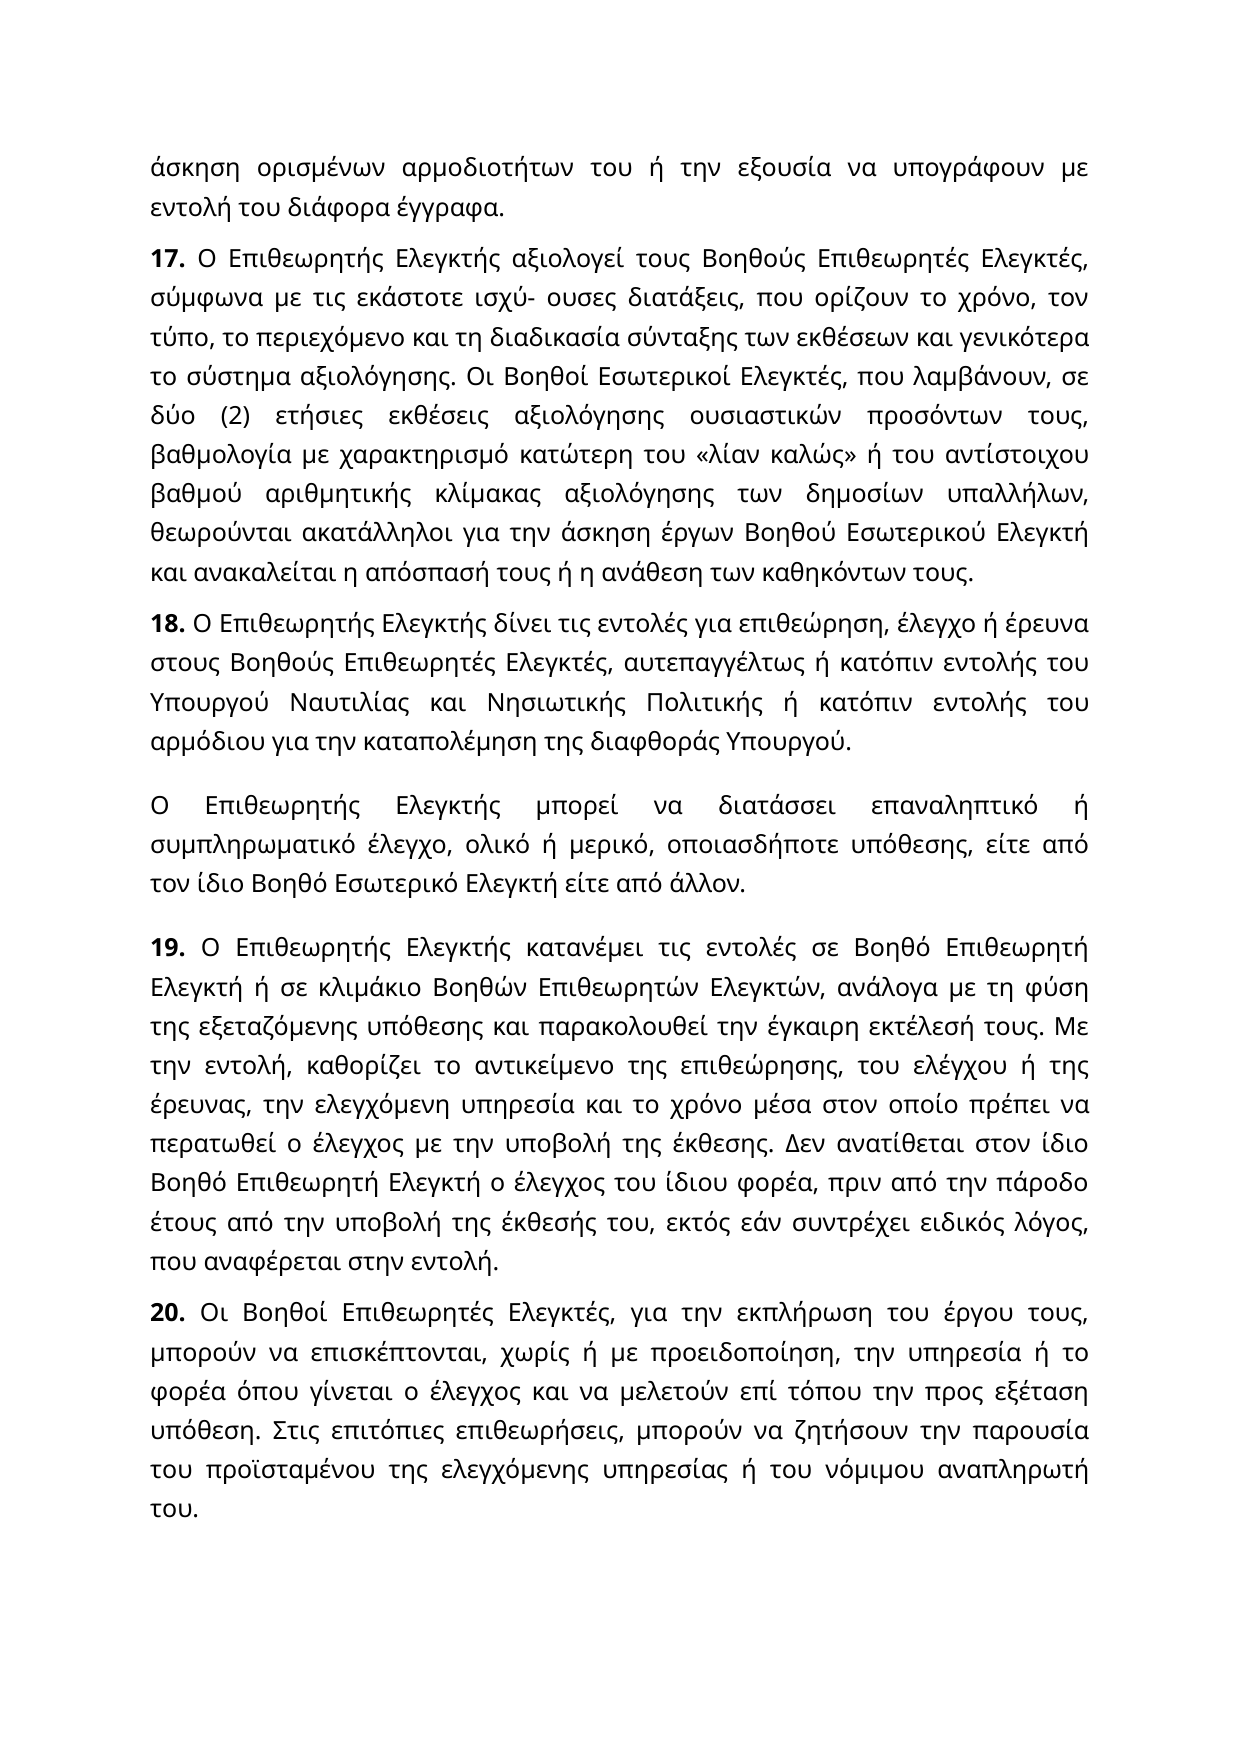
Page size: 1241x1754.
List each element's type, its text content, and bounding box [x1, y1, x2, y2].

text Ο Επιθεωρητής Ελεγκτής μπορεί να διατάσσει επαναληπτικό ή συμπληρωματικό έλεγχο, ολικό ή μερικό, οποιασδήποτε υπόθεσης, είτε από τον ίδιο Βοηθό Εσωτερικό Ελεγκτή είτε από άλλον. [150, 787, 1090, 900]
text 20. Οι Βοηθοί Επιθεωρητές Ελεγκτές, για την εκπλήρωση του έργου τους, μπορούν να επισκέπτονται, χωρίς ή με προειδοποίηση, την υπηρεσία ή το φορέα όπου γίνεται ο έλεγχος και να μελετούν επί τόπου την προς εξέταση υπόθεση. Στις επιτόπιες επιθεωρήσεις, μπορούν να ζητήσουν την παρουσία του προϊσταμένου της ελεγχόμενης υπηρεσίας ή του νόμιμου αναπληρωτή του. [150, 1295, 1090, 1525]
text 17. Ο Επιθεωρητής Ελεγκτής αξιολογεί τους Βοηθούς Επιθεωρητές Ελεγκτές, σύμφωνα με τις εκάστοτε ισχύ- ουσες διατάξεις, που ορίζουν το χρόνο, τον τύπο, το περιεχόμενο και τη διαδικασία σύνταξης των εκθέσεων και γενικότερα το σύστημα αξιολόγησης. Οι Βοηθοί Εσωτερικοί Ελεγκτές, που λαμβάνουν, σε δύο (2) ετήσιες εκθέσεις αξιολόγησης ουσιαστικών προσόντων τους, βαθμολογία με χαρακτηρισμό κατώτερη του «λίαν καλώς» ή του αντίστοιχου βαθμού αριθμητικής κλίμακας αξιολόγησης των δημοσίων υπαλλήλων, θεωρούνται ακατάλληλοι για την άσκηση έργων Βοηθού Εσωτερικού Ελεγκτή και ανακαλείται η απόσπασή τους ή η ανάθεση των καθηκόντων τους. [150, 241, 1090, 588]
text άσκηση ορισμένων αρμοδιοτήτων του ή την εξουσία να υπογράφουν με εντολή του διάφορα έγγραφα. [150, 150, 1090, 223]
text 18. Ο Επιθεωρητής Ελεγκτής δίνει τις εντολές για επιθεώρηση, έλεγχο ή έρευνα στους Βοηθούς Επιθεωρητές Ελεγκτές, αυτεπαγγέλτως ή κατόπιν εντολής του Υπουργού Ναυτιλίας και Νησιωτικής Πολιτικής ή κατόπιν εντολής του αρμόδιου για την καταπολέμηση της διαφθοράς Υπουργού. [150, 606, 1090, 757]
text 19. Ο Επιθεωρητής Ελεγκτής κατανέμει τις εντολές σε Βοηθό Επιθεωρητή Ελεγκτή ή σε κλιμάκιο Βοηθών Επιθεωρητών Ελεγκτών, ανάλογα με τη φύση της εξεταζόμενης υπόθεσης και παρακολουθεί την έγκαιρη εκτέλεσή τους. Με την εντολή, καθορίζει το αντικείμενο της επιθεώρησης, του ελέγχου ή της έρευνας, την ελεγχόμενη υπηρεσία και το χρόνο μέσα στον οποίο πρέπει να περατωθεί ο έλεγχος με την υποβολή της έκθεσης. Δεν ανατίθεται στον ίδιο Βοηθό Επιθεωρητή Ελεγκτή ο έλεγχος του ίδιου φορέα, πριν από την πάροδο έτους από την υποβολή της έκθεσής του, εκτός εάν συντρέχει ειδικός λόγος, που αναφέρεται στην εντολή. [150, 930, 1090, 1277]
